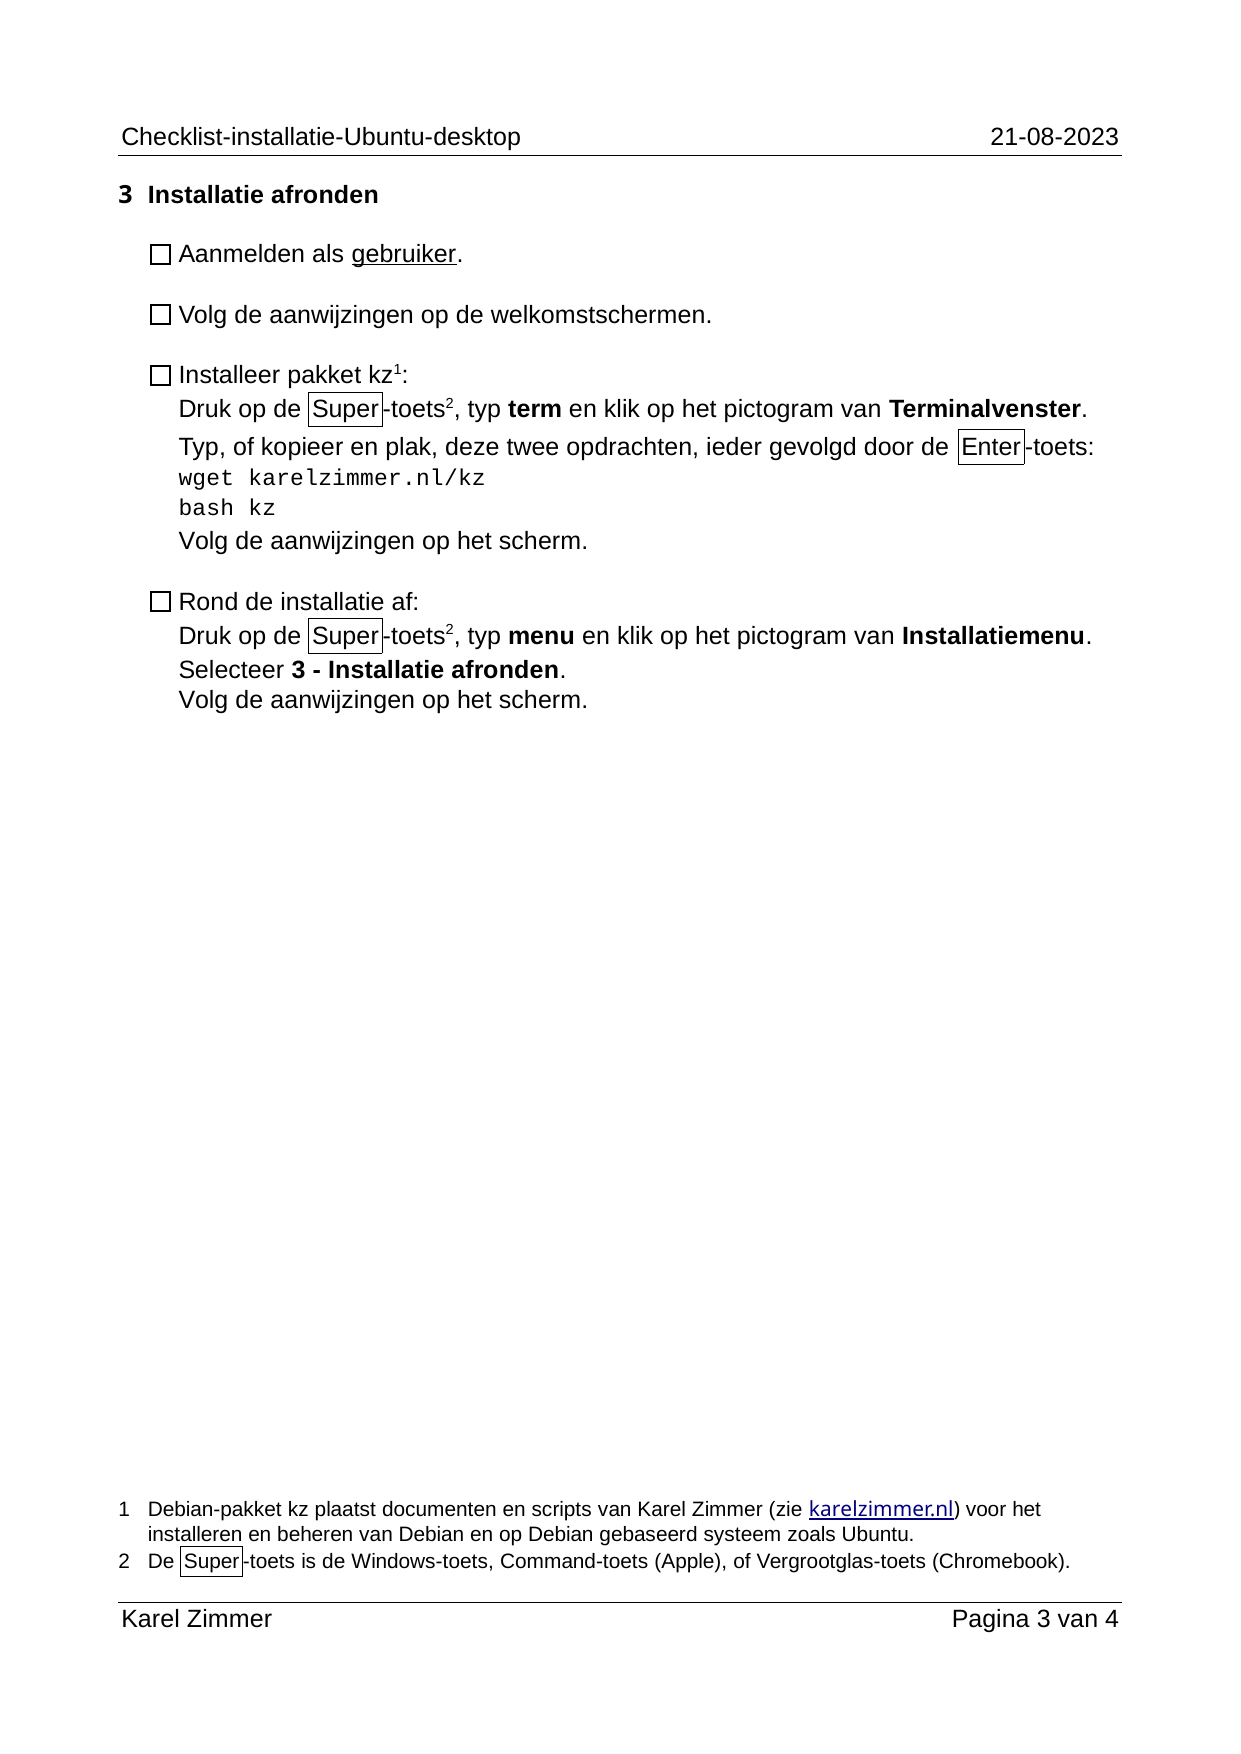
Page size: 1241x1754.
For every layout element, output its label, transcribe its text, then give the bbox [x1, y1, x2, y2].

table_cell [118, 360, 142, 391]
table_cell [142, 428, 177, 465]
table_cell [142, 330, 177, 360]
table_cell [118, 556, 142, 587]
table_cell [118, 685, 142, 715]
table_header Aanmelden als gebruiker. [177, 239, 1122, 269]
table_cell [118, 617, 142, 654]
table_header [118, 239, 142, 269]
table_cell Volg de aanwijzingen op het scherm. [177, 685, 1122, 715]
table_cell [118, 465, 142, 496]
table_cell [142, 496, 177, 526]
table_cell [118, 496, 142, 526]
table_cell [142, 465, 177, 496]
table_cell Volg de aanwijzingen op de welkomstschermen. [177, 300, 1122, 330]
table_cell Volg de aanwijzingen op het scherm. [177, 526, 1122, 556]
table_cell [118, 428, 142, 465]
table_cell [118, 526, 142, 556]
table_cell Typ, of kopieer en plak, deze twee opdrachten, ieder gevolgd door de Enter-toets: [177, 428, 1122, 465]
table_cell [177, 269, 1122, 300]
table_cell Installeer pakket kz: [177, 360, 1122, 391]
table_cell [118, 391, 142, 428]
table_cell [142, 269, 177, 300]
table_cell [177, 330, 1122, 360]
table_cell [142, 556, 177, 587]
table_cell Druk op de Super-toets, typ term en klik op het pictogram van Terminalvenster. [177, 391, 1122, 428]
table_cell Rond de installatie af: [177, 587, 1122, 617]
table_cell [142, 587, 177, 617]
table_cell wget karelzimmer.nl/kz [177, 465, 1122, 496]
table_cell [142, 526, 177, 556]
table_cell [177, 556, 1122, 587]
table_header [142, 239, 177, 269]
table_cell [142, 300, 177, 330]
table_cell [142, 685, 177, 715]
table_cell bash kz [177, 496, 1122, 526]
table_cell [118, 300, 142, 330]
table_cell [142, 617, 177, 654]
table_cell [118, 269, 142, 300]
table_cell [142, 360, 177, 391]
table_cell [142, 391, 177, 428]
table_cell Druk op de Super-toets2, typ menu en klik op het pictogram van Installatiemenu. [177, 617, 1122, 654]
table_cell [118, 654, 142, 685]
table_cell Selecteer 3 - Installatie afronden. [177, 654, 1122, 685]
table_cell [142, 654, 177, 685]
table_cell [118, 330, 142, 360]
list Installatie afronden [118, 177, 1122, 211]
table_cell [118, 587, 142, 617]
